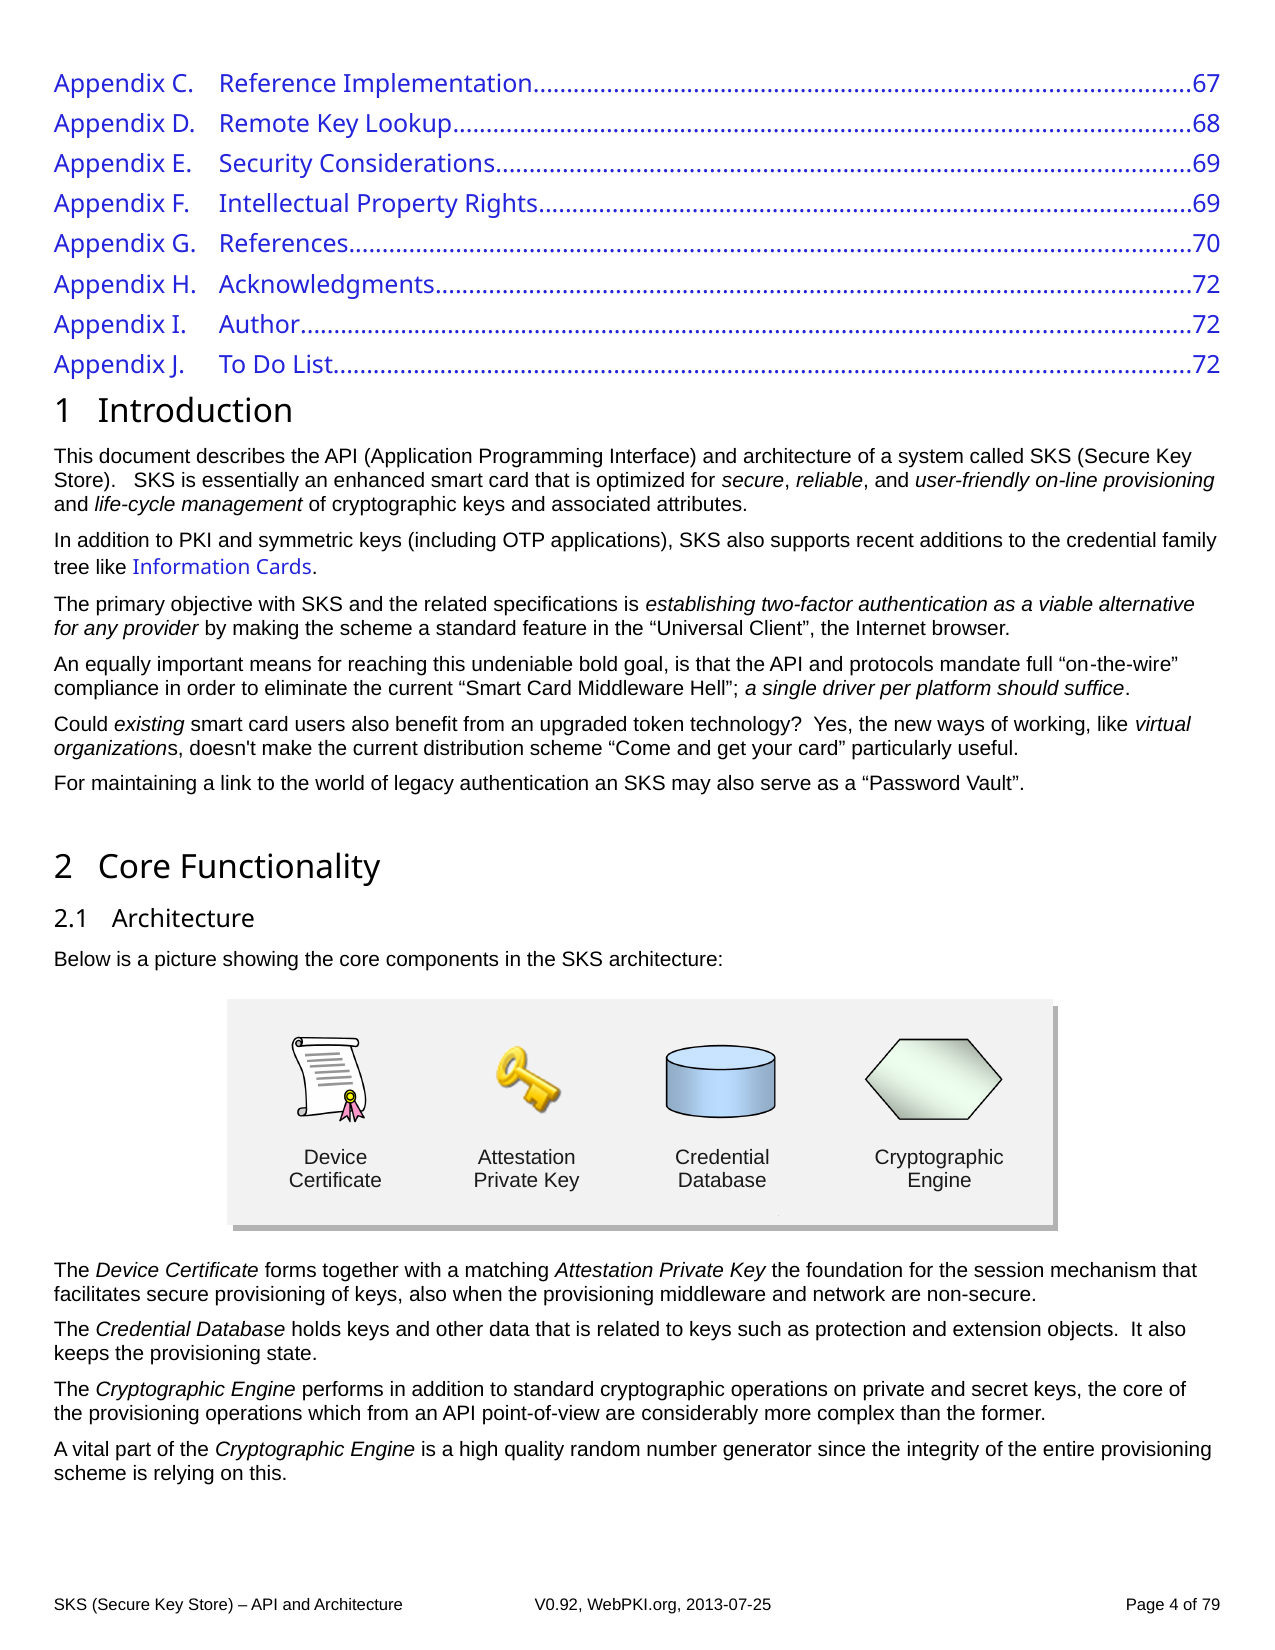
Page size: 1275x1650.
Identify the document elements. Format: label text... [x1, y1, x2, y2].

text Could existing smart card users also benefit from an upgraded token technology? Yes, the new ways of working, like virtual organizations, doesn't make the current distribution scheme “Come and get your card” particularly useful. [54, 712, 1221, 759]
text For maintaining a link to the world of legacy authentication an SKS may also serve as a “Password Vault”. [54, 771, 1221, 795]
text The Cryptographic Engine performs in addition to standard cryptographic operations on private and secret keys, the core of the provisioning operations which from an API point-of-view are considerably more complex than the former. [54, 1377, 1221, 1425]
text Appendix F. Intellectual Property Rights 69 [54, 186, 1221, 220]
text Appendix D. Remote Key Lookup 68 [54, 106, 1221, 140]
text A vital part of the Cryptographic Engine is a high quality random number generator since the integrity of the entire provisioning scheme is relying on this. [54, 1437, 1221, 1484]
text In addition to PKI and symmetric keys (including OTP applications), SKS also supports recent additions to the credential family tree like Information Cards. [54, 528, 1221, 580]
text The Device Certificate forms together with a matching Attestation Private Key the foundation for the session mechanism that facilitates secure provisioning of keys, also when the provisioning middleware and network are non-secure. [54, 983, 1221, 1305]
text The primary objective with SKS and the related specifications is establishing two-factor authentication as a viable alternative for any provider by making the scheme a standard feature in the “Universal Client”, the Internet browser. [54, 592, 1221, 640]
subtitle Introduction [54, 387, 1221, 432]
text The Credential Database holds keys and other data that is related to keys such as protection and extension objects. It also keeps the provisioning state. [54, 1317, 1221, 1365]
text Below is a picture showing the core components in the SKS architecture: [54, 947, 1221, 971]
text This document describes the API (Application Programming Interface) and architecture of a system called SKS (Secure Key Store). SKS is essentially an enhanced smart card that is optimized for secure, reliable, and user-friendly on-line provisioning and life-cycle management of cryptographic keys and associated attributes. [54, 444, 1221, 516]
text Appendix H. Acknowledgments 72 [54, 266, 1221, 300]
subtitle Core Functionality [54, 843, 1221, 888]
text Appendix I. Author 72 [54, 306, 1221, 340]
text Appendix J. To Do List 72 [54, 346, 1221, 381]
text Appendix C. Reference Implementation 67 [54, 66, 1221, 100]
text Appendix E. Security Considerations 69 [54, 146, 1221, 180]
text Appendix G. References 70 [54, 226, 1221, 260]
subtitle Architecture [54, 901, 1221, 934]
text An equally important means for reaching this undeniable bold goal, is that the API and protocols mandate full “on‑the‑wire” compliance in order to eliminate the current “Smart Card Middleware Hell”; a single driver per platform should suffice. [54, 652, 1221, 700]
